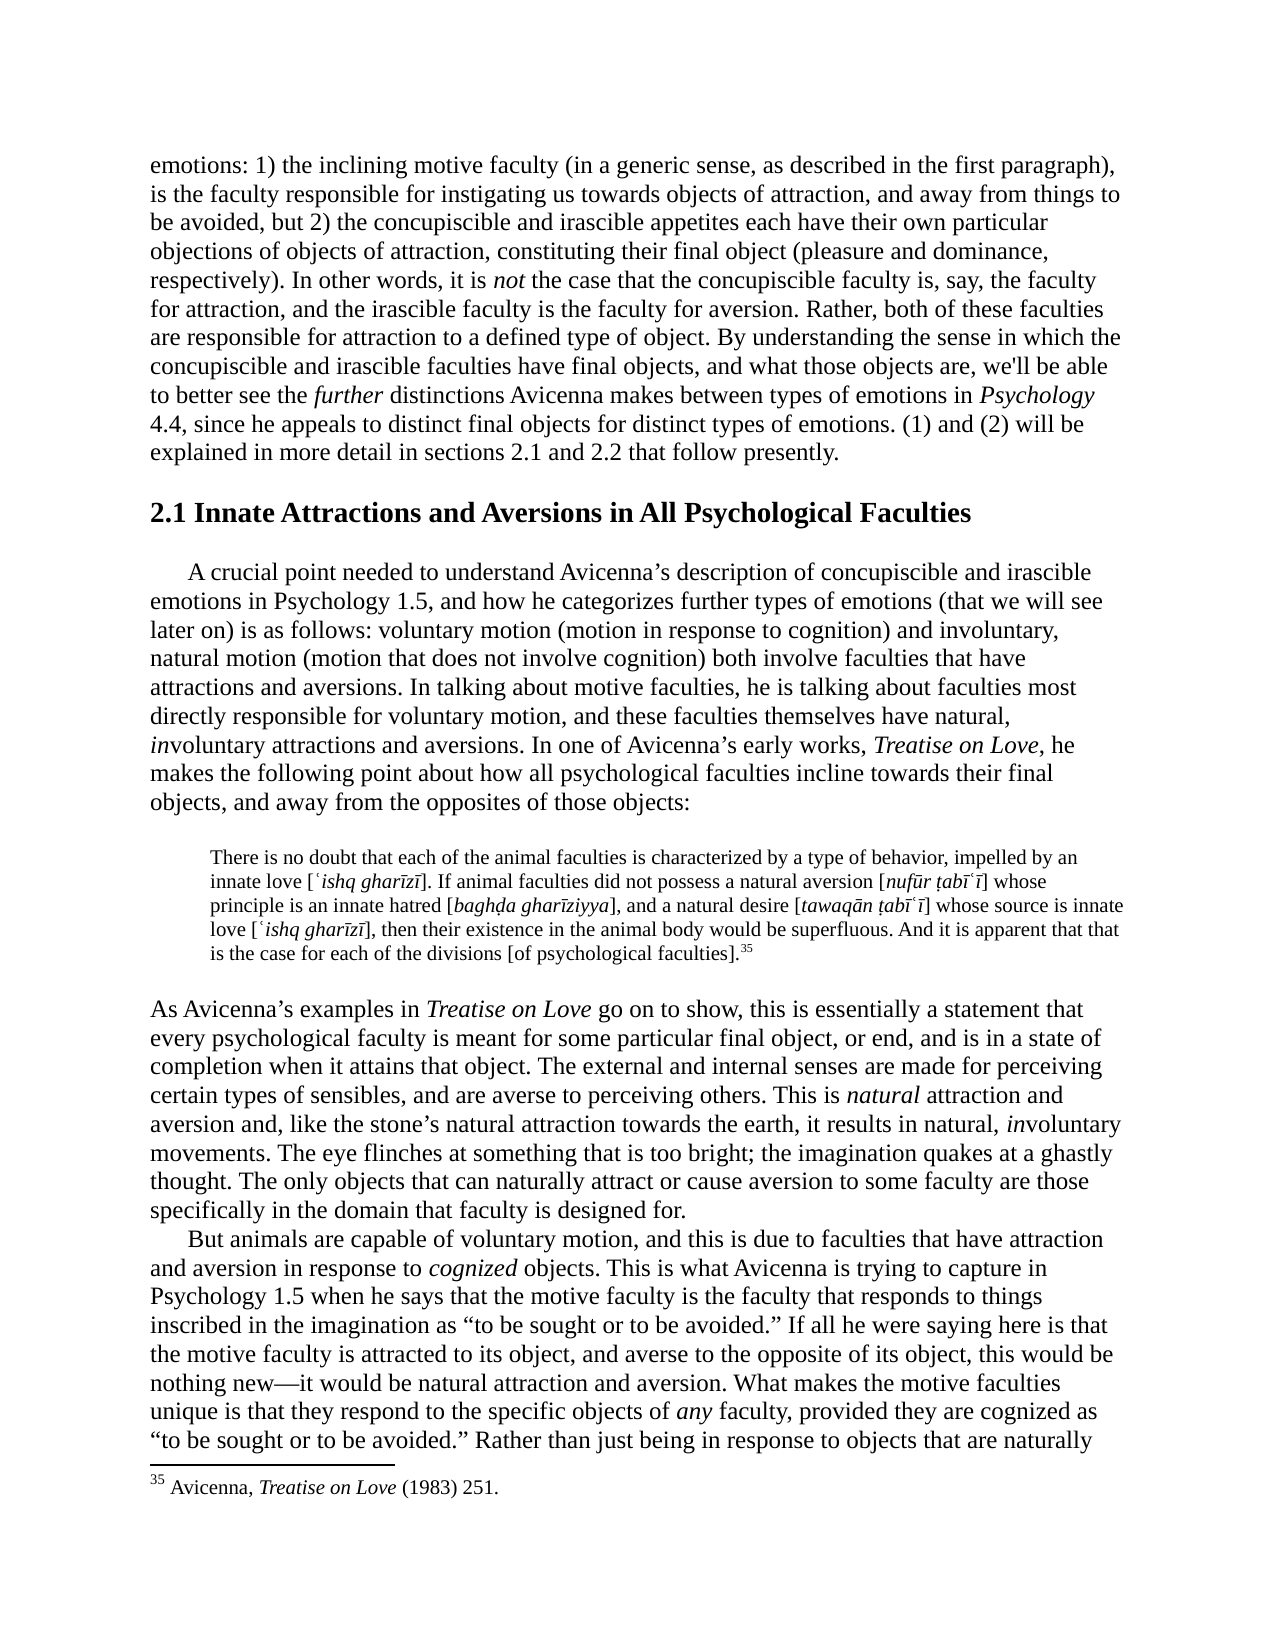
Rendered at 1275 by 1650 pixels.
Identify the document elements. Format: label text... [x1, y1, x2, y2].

text Avicenna, Treatise on Love (1983) 251. [150, 1471, 1125, 1500]
text emotions: 1) the inclining motive faculty (in a generic sense, as described in the first paragraph), is the faculty responsible for instigating us towards objects of attraction, and away from things to be avoided, but 2) the concupiscible and irascible appetites each have their own particular objections of objects of attraction, constituting their final object (pleasure and dominance, respectively). In other words, it is not the case that the concupiscible faculty is, say, the faculty for attraction, and the irascible faculty is the faculty for aversion. Rather, both of these faculties are responsible for attraction to a defined type of object. By understanding the sense in which the concupiscible and irascible faculties have final objects, and what those objects are, we'll be able to better see the further distinctions Avicenna makes between types of emotions in Psychology 4.4, since he appeals to distinct final objects for distinct types of emotions. (1) and (2) will be explained in more detail in sections 2.1 and 2.2 that follow presently. [150, 150, 1125, 466]
text There is no doubt that each of the animal faculties is characterized by a type of behavior, impelled by an innate love [ʿishq gharīzī]. If animal faculties did not possess a natural aversion [nufūr ṭabīʿī] whose principle is an innate hatred [baghḍa gharīziyya], and a natural desire [tawaqān ṭabīʿī] whose source is innate love [ʿishq gharīzī], then their existence in the animal body would be superfluous. And it is apparent that that is the case for each of the divisions [of psychological faculties]. [210, 845, 1125, 965]
subtitle 2.1 Innate Attractions and Aversions in All Psychological Faculties [150, 495, 1125, 528]
text But animals are capable of voluntary motion, and this is due to faculties that have attraction and aversion in response to cognized objects. This is what Avicenna is trying to capture in Psychology 1.5 when he says that the motive faculty is the faculty that responds to things inscribed in the imagination as “to be sought or to be avoided.” If all he were saying here is that the motive faculty is attracted to its object, and averse to the opposite of its object, this would be nothing new―it would be natural attraction and aversion. What makes the motive faculties unique is that they respond to the specific objects of any faculty, provided they are cognized as “to be sought or to be avoided.” Rather than just being in response to objects that are naturally [150, 1224, 1125, 1454]
text A crucial point needed to understand Avicenna’s description of concupiscible and irascible emotions in Psychology 1.5, and how he categorizes further types of emotions (that we will see later on) is as follows: voluntary motion (motion in response to cognition) and involuntary, natural motion (motion that does not involve cognition) both involve faculties that have attractions and aversions. In talking about motive faculties, he is talking about faculties most directly responsible for voluntary motion, and these faculties themselves have natural, involuntary attractions and aversions. In one of Avicenna’s early works, Treatise on Love, he makes the following point about how all psychological faculties incline towards their final objects, and away from the opposites of those objects: [150, 557, 1125, 816]
text As Avicenna’s examples in Treatise on Love go on to show, this is essentially a statement that every psychological faculty is meant for some particular final object, or end, and is in a state of completion when it attains that object. The external and internal senses are made for perceiving certain types of sensibles, and are averse to perceiving others. This is natural attraction and aversion and, like the stone’s natural attraction towards the earth, it results in natural, involuntary movements. The eye flinches at something that is too bright; the imagination quakes at a ghastly thought. The only objects that can naturally attract or cause aversion to some faculty are those specifically in the domain that faculty is designed for. [150, 994, 1125, 1224]
